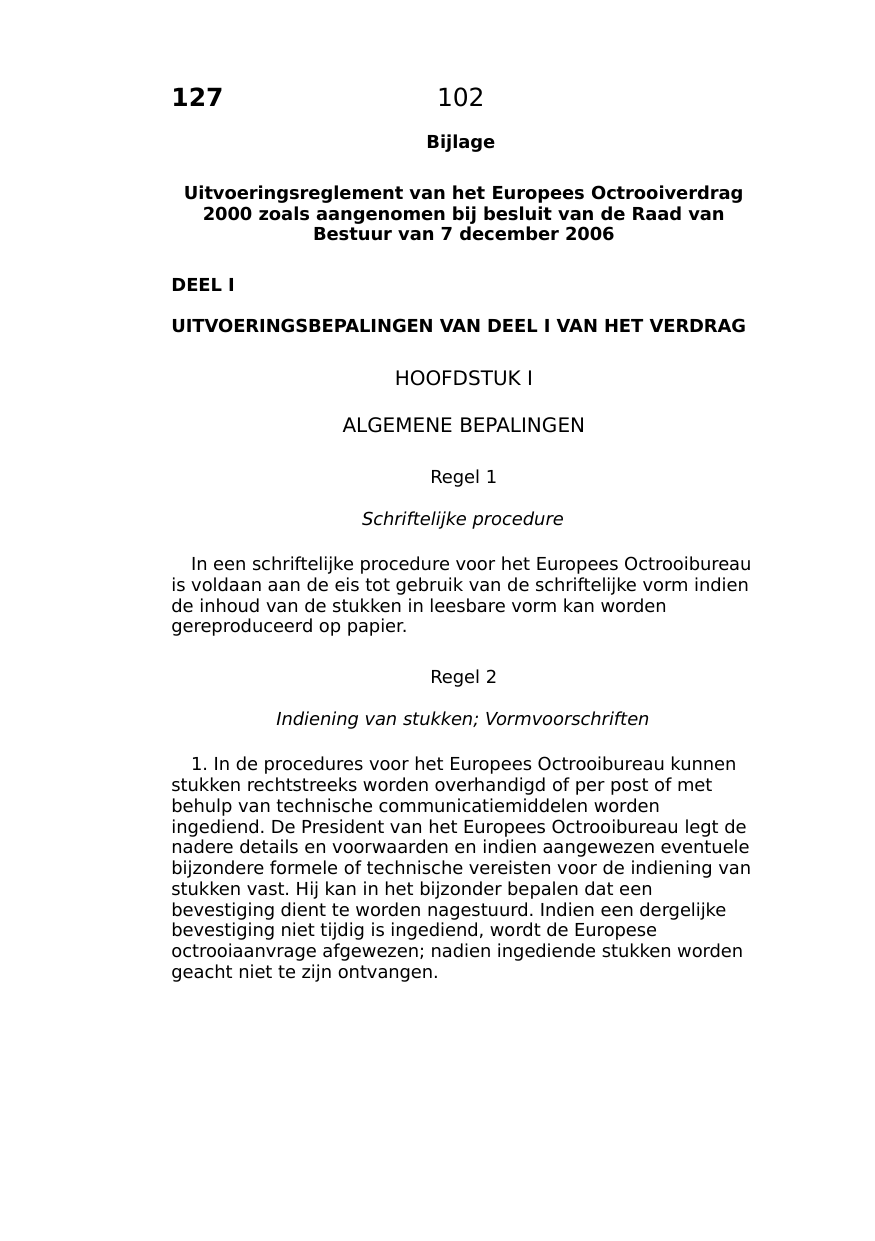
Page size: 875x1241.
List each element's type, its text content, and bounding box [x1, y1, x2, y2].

subtitle Regel 2 Indiening van stukken; Vormvoorschriften [171, 667, 756, 729]
subtitle DEEL I UITVOERINGSBEPALINGEN VAN DEEL I VAN HET VERDRAG [171, 275, 756, 337]
subtitle Regel 1 Schriftelijke procedure [171, 467, 756, 529]
subtitle HOOFDSTUK I ALGEMENE BEPALINGEN [171, 367, 756, 437]
subtitle Bijlage [171, 132, 756, 153]
text In een schriftelijke procedure voor het Europees Octrooibureau is voldaan aan de eis tot gebruik van de schriftelijke vorm indien de inhoud van de stukken in leesbare vorm kan worden gereproduceerd op papier. [171, 554, 756, 637]
subtitle Uitvoeringsreglement van het Europees Octrooiverdrag 2000 zoals aangenomen bij besluit van de Raad van Bestuur van 7 december 2006 [171, 183, 756, 245]
text 1. In de procedures voor het Europees Octrooibureau kunnen stukken rechtstreeks worden overhandigd of per post of met behulp van technische communicatiemiddelen worden ingediend. De President van het Europees Octrooibureau legt de nadere details en voorwaarden en indien aangewezen eventuele bijzondere formele of technische vereisten voor de indiening van stukken vast. Hij kan in het bijzonder bepalen dat een bevestiging dient te worden nagestuurd. Indien een dergelijke bevestiging niet tijdig is ingediend, wordt de Europese octrooiaanvrage afgewezen; nadien ingediende stukken worden geacht niet te zijn ontvangen. [171, 754, 756, 982]
